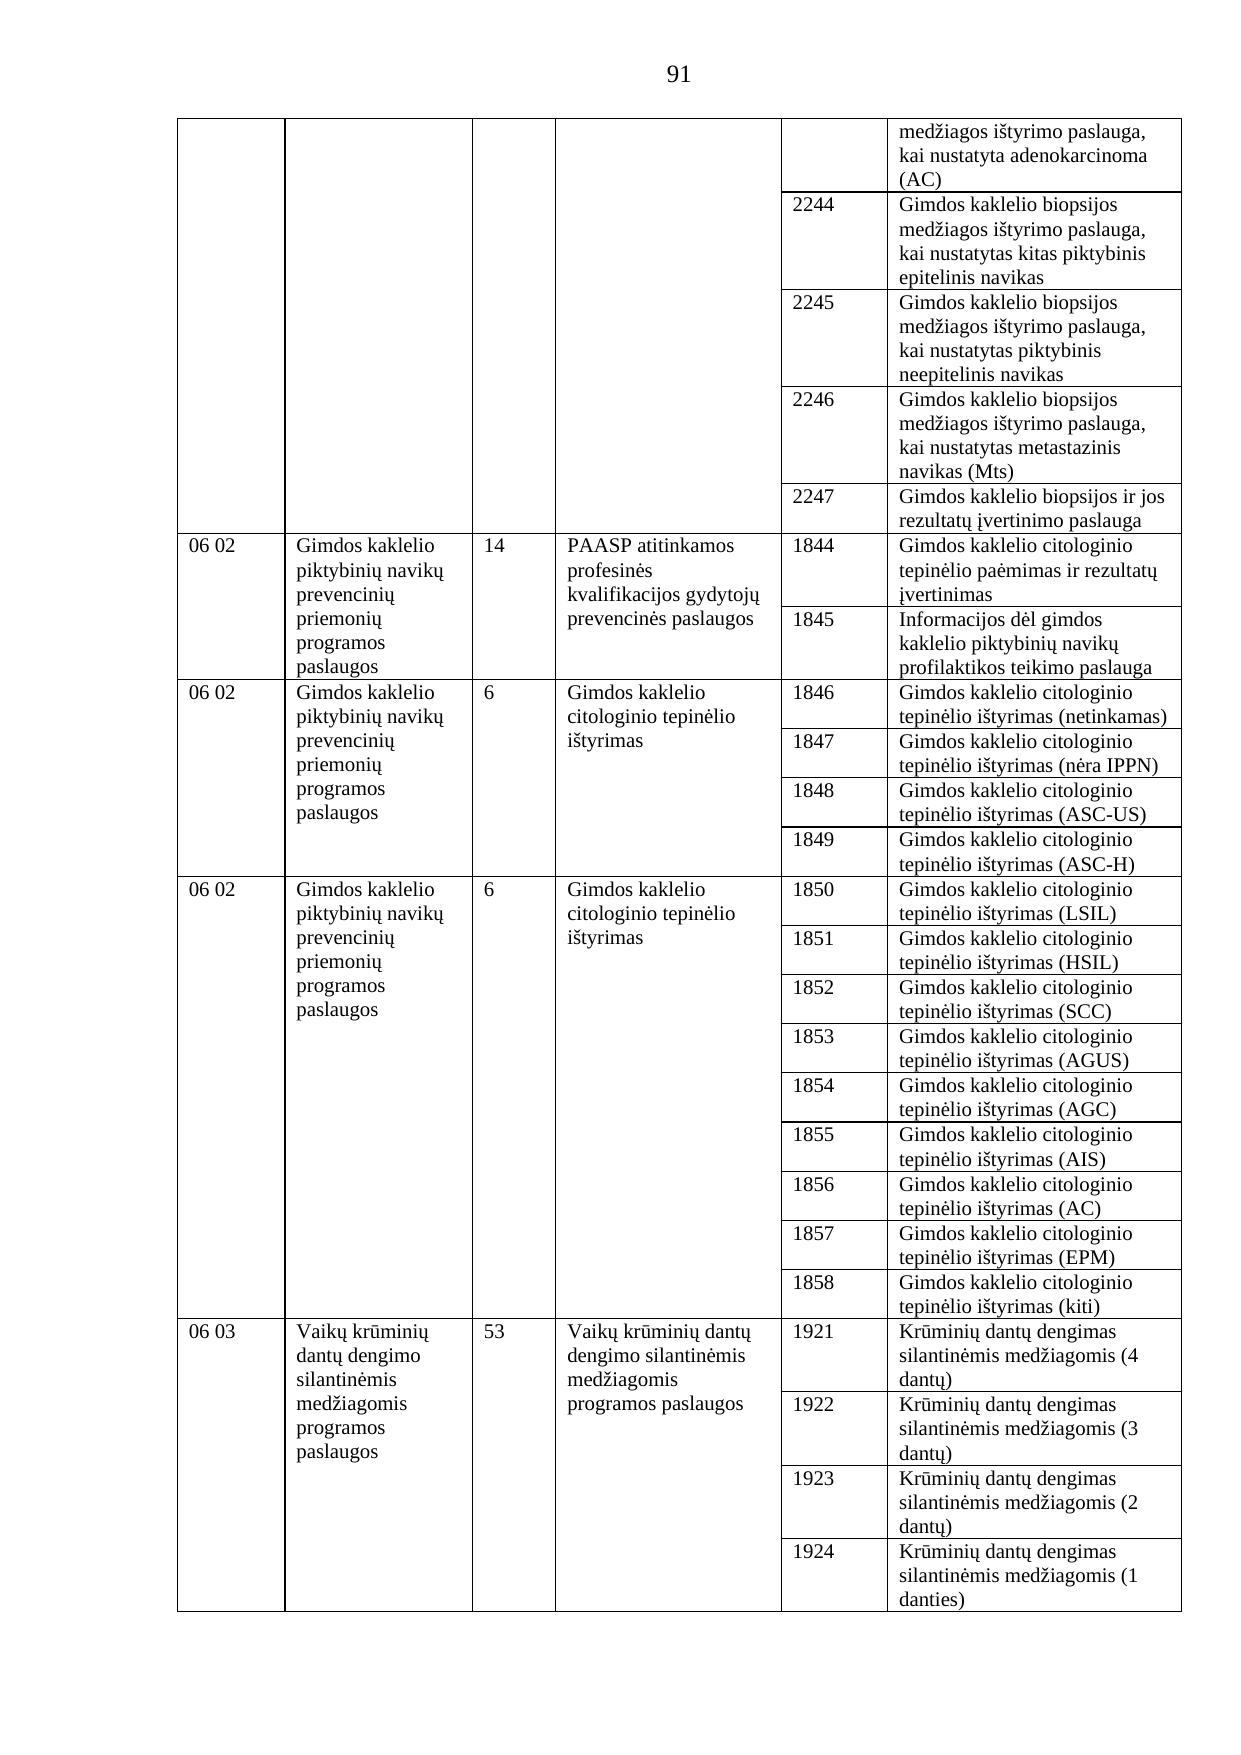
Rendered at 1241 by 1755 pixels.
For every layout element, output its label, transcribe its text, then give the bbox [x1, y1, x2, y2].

table_cell 1851 [782, 926, 887, 974]
table_cell 1849 [782, 828, 887, 876]
table_cell Gimdos kaklelio citologinio tepinėlio ištyrimas (netinkamas) [888, 680, 1181, 728]
table_cell Informacijos dėl gimdos kaklelio piktybinių navikų profilaktikos teikimo paslauga [888, 607, 1181, 679]
table_cell Krūminių dantų dengimas silantinėmis medžiagomis (4 dantų) [888, 1319, 1181, 1391]
table_cell 2244 [782, 193, 887, 289]
table_cell Gimdos kaklelio biopsijos medžiagos ištyrimo paslauga, kai nustatytas metastazinis navikas (Mts) [888, 387, 1181, 483]
table_cell 53 [473, 1319, 555, 1611]
table_cell 1856 [782, 1172, 887, 1220]
table_cell 1846 [782, 680, 887, 728]
table_cell 06 02 [178, 534, 284, 679]
table_cell 06 02 [178, 877, 284, 1318]
table_cell Gimdos kaklelio citologinio tepinėlio ištyrimas (LSIL) [888, 877, 1181, 925]
table_cell Gimdos kaklelio citologinio tepinėlio ištyrimas (EPM) [888, 1221, 1181, 1269]
table_cell 06 02 [178, 680, 284, 876]
table_cell 1923 [782, 1466, 887, 1538]
table_cell 2247 [782, 484, 887, 532]
table_cell Gimdos kaklelio citologinio tepinėlio ištyrimas [556, 680, 781, 876]
table_cell [782, 119, 887, 191]
table_cell [556, 119, 781, 532]
table_cell 06 03 [178, 1319, 284, 1611]
table_cell 1854 [782, 1073, 887, 1121]
table_cell 1857 [782, 1221, 887, 1269]
table_cell 1922 [782, 1392, 887, 1464]
table_cell Krūminių dantų dengimas silantinėmis medžiagomis (1 danties) [888, 1539, 1181, 1611]
table_cell 6 [473, 877, 555, 1318]
table_cell 1855 [782, 1123, 887, 1171]
table_cell Gimdos kaklelio piktybinių navikų prevencinių priemonių programos paslaugos [286, 680, 472, 876]
table_cell Gimdos kaklelio citologinio tepinėlio ištyrimas (AC) [888, 1172, 1181, 1220]
table_cell [178, 119, 284, 532]
table_cell Vaikų krūminių dantų dengimo silantinėmis medžiagomis programos paslaugos [556, 1319, 781, 1611]
table_cell 1853 [782, 1024, 887, 1072]
table_cell Gimdos kaklelio citologinio tepinėlio ištyrimas (nėra IPPN) [888, 729, 1181, 777]
table_cell 1850 [782, 877, 887, 925]
table_cell Gimdos kaklelio citologinio tepinėlio paėmimas ir rezultatų įvertinimas [888, 534, 1181, 606]
table_cell [473, 119, 555, 532]
table_cell Vaikų krūminių dantų dengimo silantinėmis medžiagomis programos paslaugos [286, 1319, 472, 1611]
table_cell Krūminių dantų dengimas silantinėmis medžiagomis (2 dantų) [888, 1466, 1181, 1538]
table_cell 14 [473, 534, 555, 679]
table_cell Gimdos kaklelio citologinio tepinėlio ištyrimas (ASC-US) [888, 778, 1181, 826]
table_cell medžiagos ištyrimo paslauga, kai nustatyta adenokarcinoma (AC) [888, 119, 1181, 191]
table_cell Gimdos kaklelio citologinio tepinėlio ištyrimas [556, 877, 781, 1318]
table_cell 1845 [782, 607, 887, 679]
table_cell 2245 [782, 290, 887, 386]
table_cell Gimdos kaklelio citologinio tepinėlio ištyrimas (AGUS) [888, 1024, 1181, 1072]
table_cell Gimdos kaklelio biopsijos ir jos rezultatų įvertinimo paslauga [888, 484, 1181, 532]
table_cell Gimdos kaklelio piktybinių navikų prevencinių priemonių programos paslaugos [286, 877, 472, 1318]
table_cell 1847 [782, 729, 887, 777]
table_cell Gimdos kaklelio citologinio tepinėlio ištyrimas (HSIL) [888, 926, 1181, 974]
table_cell Gimdos kaklelio citologinio tepinėlio ištyrimas (ASC-H) [888, 828, 1181, 876]
table_cell Gimdos kaklelio citologinio tepinėlio ištyrimas (kiti) [888, 1270, 1181, 1318]
table_cell 1848 [782, 778, 887, 826]
table_cell PAASP atitinkamos profesinės kvalifikacijos gydytojų prevencinės paslaugos [556, 534, 781, 679]
table_cell 6 [473, 680, 555, 876]
table_cell Gimdos kaklelio citologinio tepinėlio ištyrimas (AGC) [888, 1073, 1181, 1121]
table_cell Gimdos kaklelio citologinio tepinėlio ištyrimas (AIS) [888, 1123, 1181, 1171]
table_cell 1858 [782, 1270, 887, 1318]
table_cell 1844 [782, 534, 887, 606]
table_cell Gimdos kaklelio biopsijos medžiagos ištyrimo paslauga, kai nustatytas piktybinis neepitelinis navikas [888, 290, 1181, 386]
table_cell [286, 119, 472, 532]
table_cell Krūminių dantų dengimas silantinėmis medžiagomis (3 dantų) [888, 1392, 1181, 1464]
table_cell 1921 [782, 1319, 887, 1391]
table_cell Gimdos kaklelio citologinio tepinėlio ištyrimas (SCC) [888, 975, 1181, 1023]
table_cell Gimdos kaklelio biopsijos medžiagos ištyrimo paslauga, kai nustatytas kitas piktybinis epitelinis navikas [888, 193, 1181, 289]
table_cell Gimdos kaklelio piktybinių navikų prevencinių priemonių programos paslaugos [286, 534, 472, 679]
table_cell 1924 [782, 1539, 887, 1611]
table_cell 2246 [782, 387, 887, 483]
table_cell 1852 [782, 975, 887, 1023]
